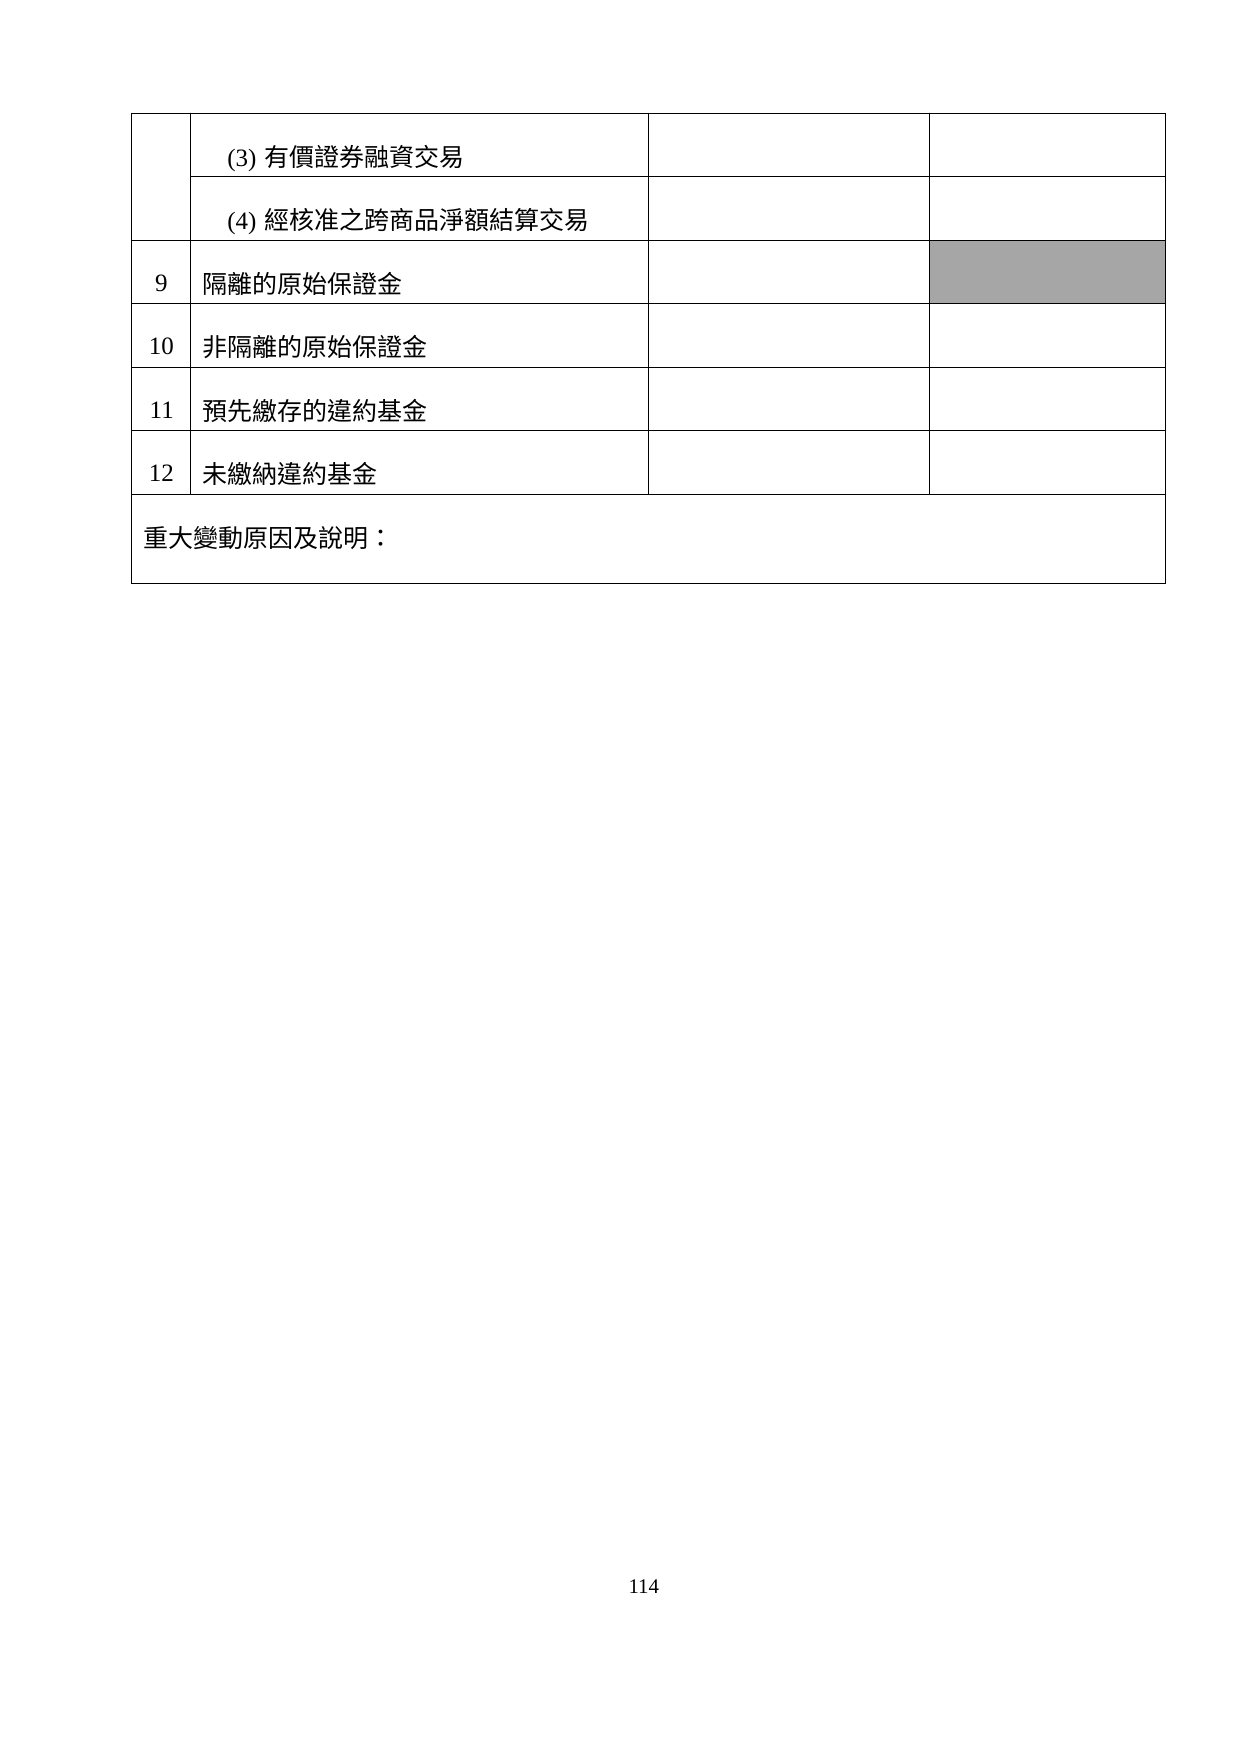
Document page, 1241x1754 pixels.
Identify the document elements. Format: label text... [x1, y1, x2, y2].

table_cell 10 [132, 304, 190, 367]
table_cell [132, 114, 190, 239]
table_cell [649, 241, 929, 303]
table_cell [930, 114, 1165, 176]
table_cell 未繳納違約基金 [191, 431, 648, 494]
table_cell 有價證券融資交易 [191, 114, 648, 176]
table_cell 重大變動原因及說明： [132, 495, 1165, 583]
table_cell 12 [132, 431, 190, 494]
table_cell [930, 304, 1165, 367]
table_cell 9 [132, 241, 190, 303]
table_cell [649, 431, 929, 494]
table_cell [649, 368, 929, 430]
table_cell [930, 431, 1165, 494]
table_cell [930, 177, 1165, 239]
table_cell [649, 304, 929, 367]
table_cell [930, 368, 1165, 430]
table_cell [649, 114, 929, 176]
table_cell [649, 177, 929, 239]
table_cell 經核准之跨商品淨額結算交易 [191, 177, 648, 239]
table_cell 11 [132, 368, 190, 430]
table_cell 預先繳存的違約基金 [191, 368, 648, 430]
table_cell [930, 241, 1165, 303]
table_cell 非隔離的原始保證金 [191, 304, 648, 367]
table_cell 隔離的原始保證金 [191, 241, 648, 303]
